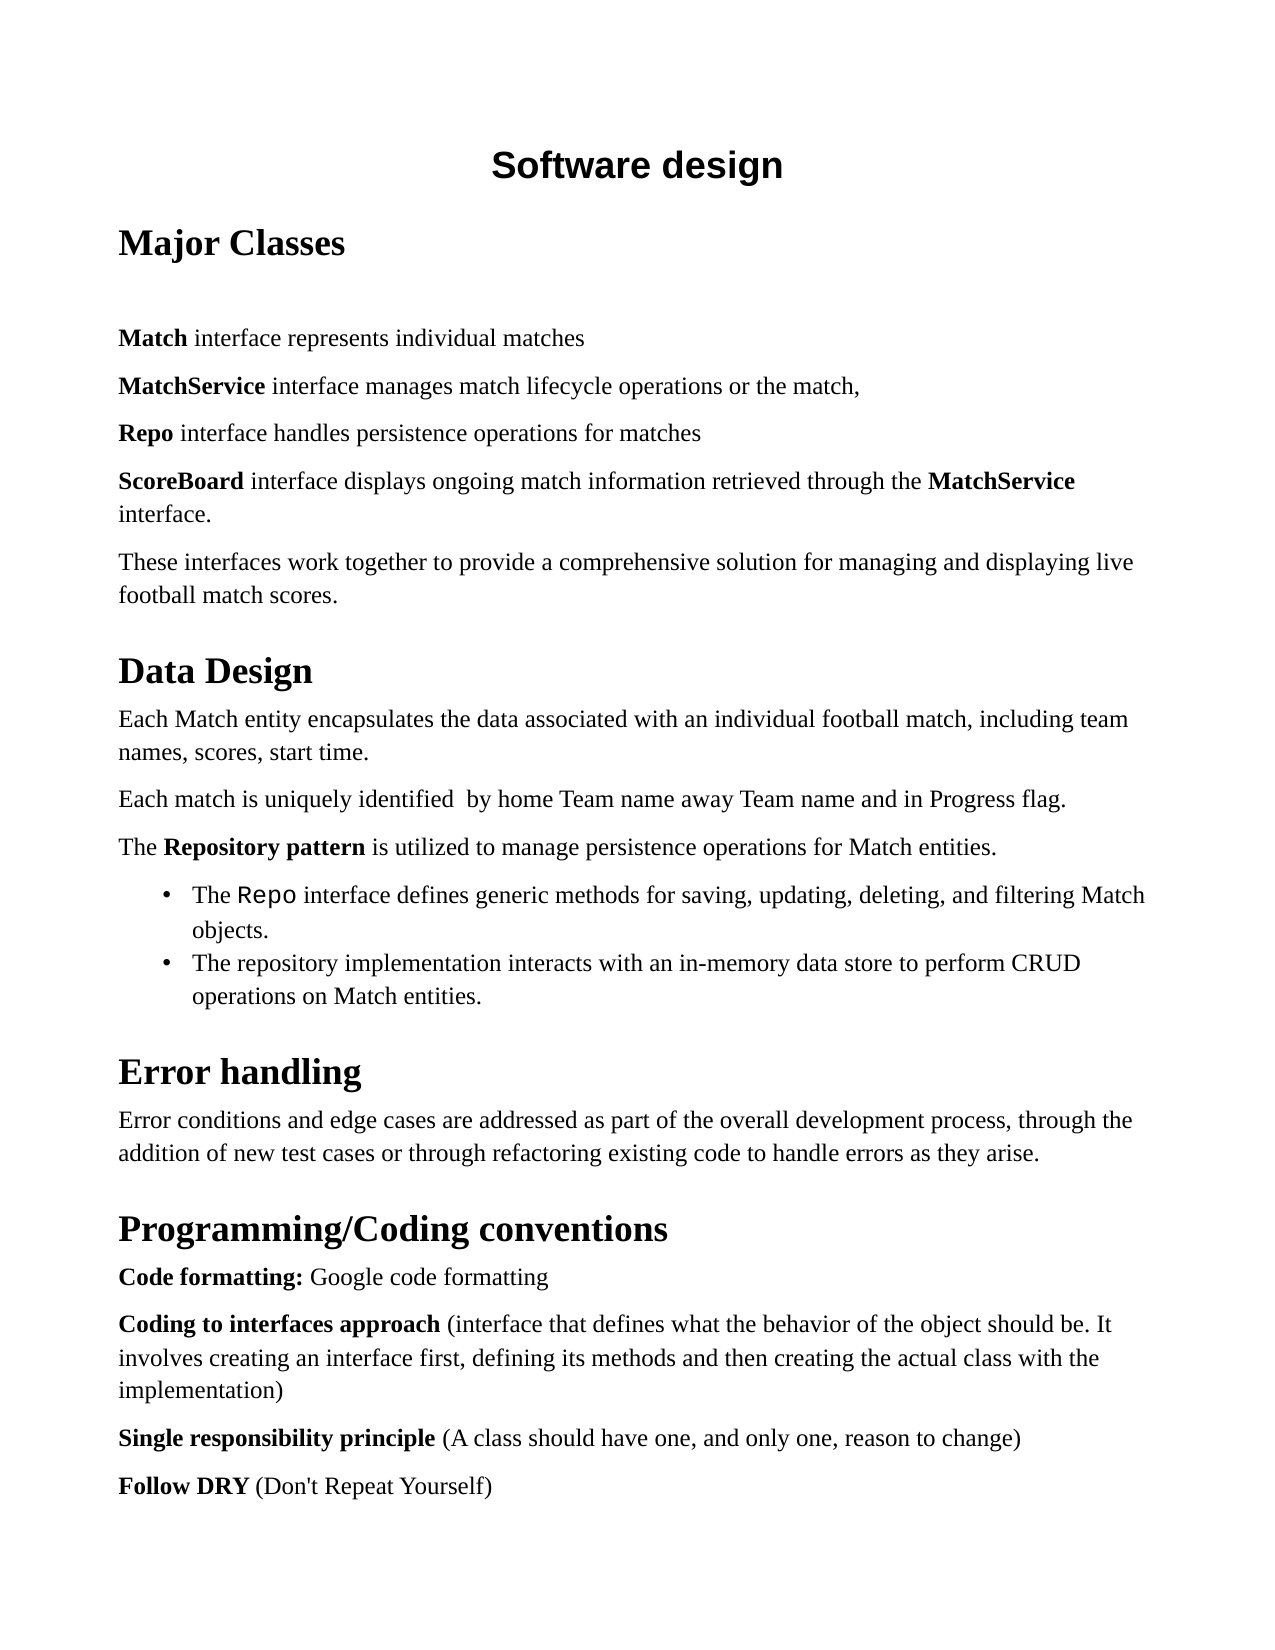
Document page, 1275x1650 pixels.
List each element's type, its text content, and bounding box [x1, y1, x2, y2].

text Error conditions and edge cases are addressed as part of the overall development process, through the addition of new test cases or through refactoring existing code to handle errors as they arise. [118, 1105, 1157, 1167]
list The Repo interface defines generic methods for saving, updating, deleting, and filtering Match objects. [162, 880, 1157, 943]
text ScoreBoard interface displays ongoing match information retrieved through the MatchService interface. [118, 466, 1157, 528]
subtitle Data Design [118, 648, 1157, 691]
subtitle Software design [118, 143, 1157, 187]
text Repo interface handles persistence operations for matches [118, 418, 1157, 447]
subtitle Error handling [118, 1049, 1157, 1092]
text The Repository pattern is utilized to manage persistence operations for Match entities. [118, 832, 1157, 861]
list The repository implementation interacts with an in-memory data store to perform CRUD operations on Match entities. [162, 948, 1157, 1009]
text Single responsibility principle (A class should have one, and only one, reason to change) [118, 1423, 1157, 1452]
text Follow DRY (Don't Repeat Yourself) [118, 1471, 1157, 1499]
text These interfaces work together to provide a comprehensive solution for managing and displaying live football match scores. [118, 547, 1157, 608]
subtitle Major Classes [118, 220, 1157, 263]
text Coding to interfaces approach (interface that defines what the behavior of the object should be. It involves creating an interface first, defining its methods and then creating the actual class with the implementation) [118, 1309, 1157, 1404]
text Match interface represents individual matches [118, 323, 1157, 352]
subtitle Programming/Coding conventions [118, 1206, 1157, 1249]
text Each Match entity encapsulates the data associated with an individual football match, including team names, scores, start time. [118, 704, 1157, 766]
text Each match is uniquely identified by home Team name away Team name and in Progress flag. [118, 784, 1157, 813]
text Code formatting: Google code formatting [118, 1262, 1157, 1291]
text MatchService interface manages match lifecycle operations or the match, [118, 371, 1157, 400]
